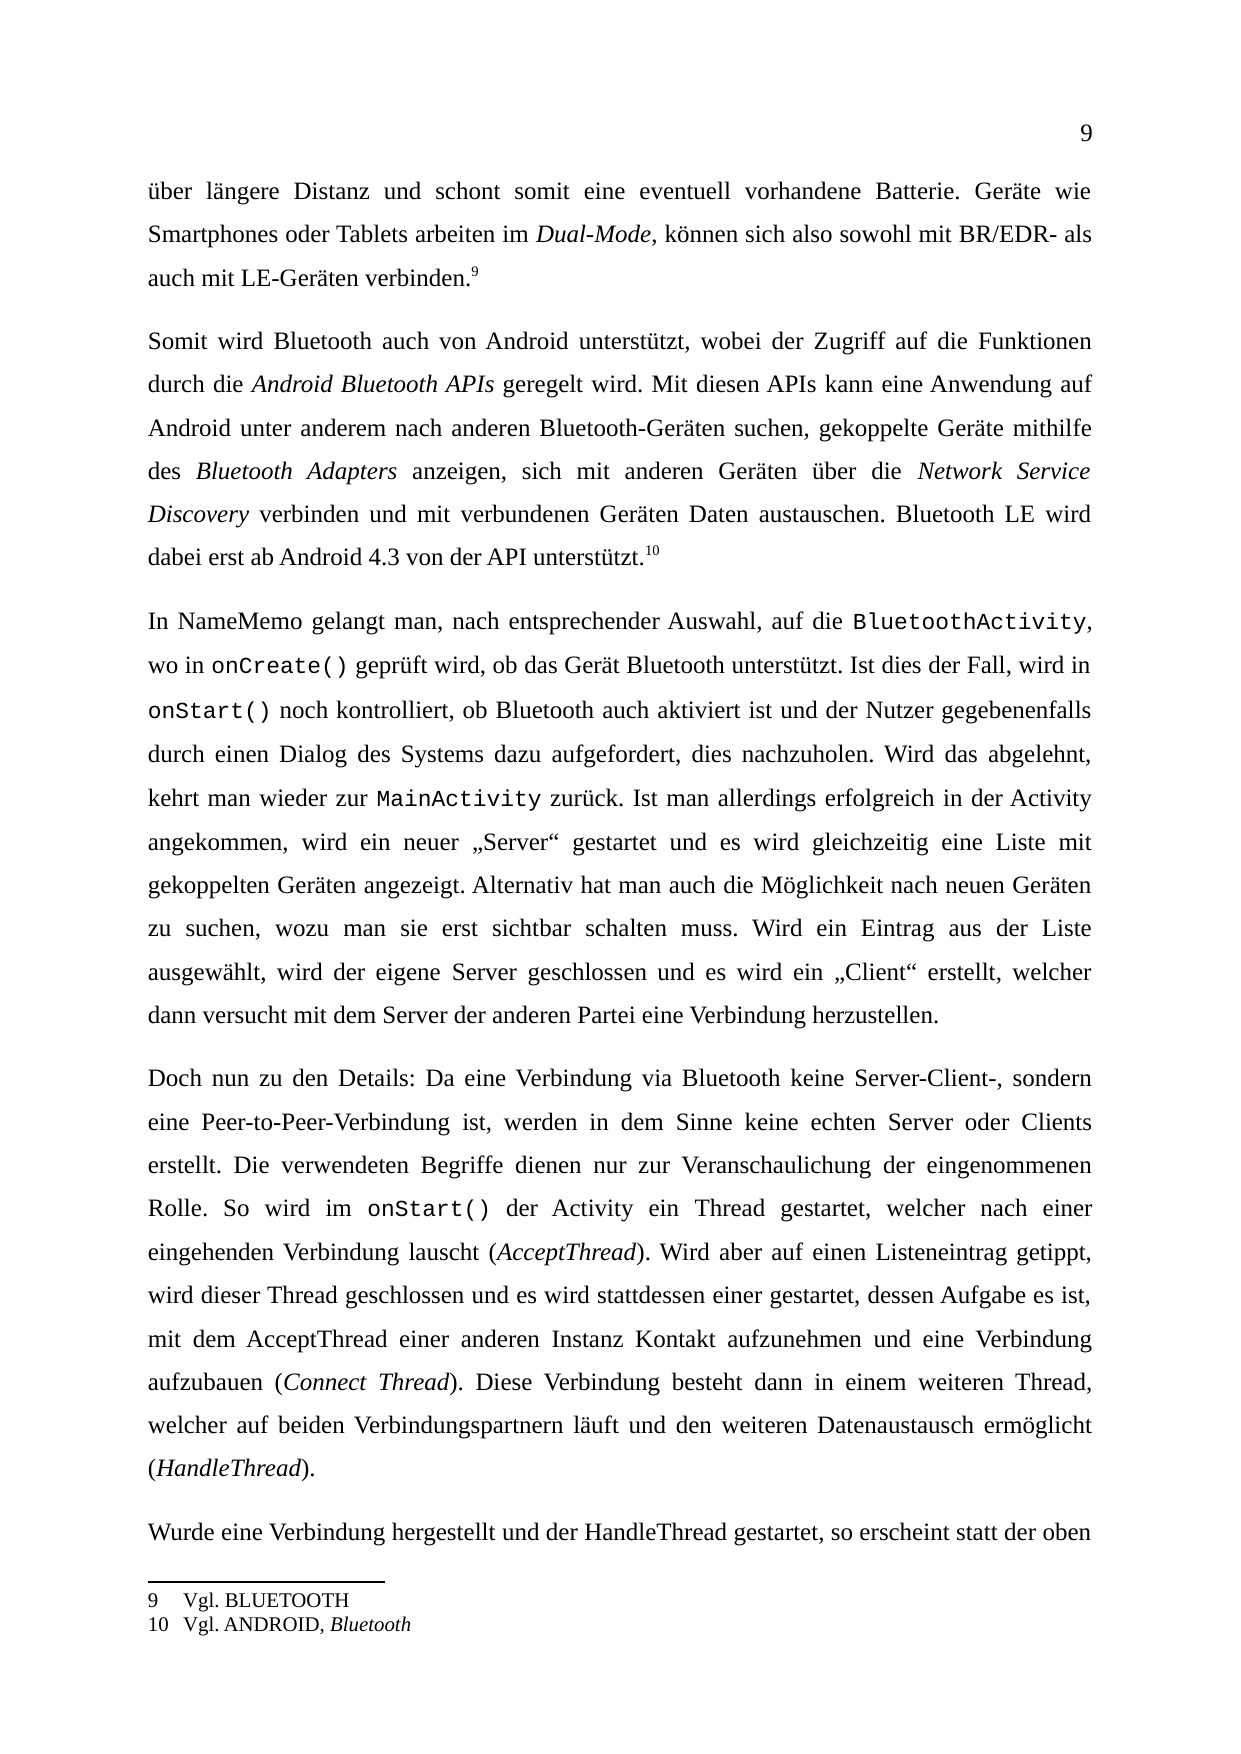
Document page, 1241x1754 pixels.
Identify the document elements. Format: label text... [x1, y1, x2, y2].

text Wurde eine Verbindung hergestellt und der HandleThread gestartet, so erscheint statt der oben [148, 1517, 1093, 1546]
text Doch nun zu den Details: Da eine Verbindung via Bluetooth keine Server-Client-, sondern eine Peer-to-Peer-Verbindung ist, werden in dem Sinne keine echten Server oder Clients erstellt. Die verwendeten Begriffe dienen nur zur Veranschaulichung der eingenommenen Rolle. So wird im onStart() der Activity ein Thread gestartet, welcher nach einer eingehenden Verbindung lauscht (AcceptThread). Wird aber auf einen Listeneintrag getippt, wird dieser Thread geschlossen und es wird stattdessen einer gestartet, dessen Aufgabe es ist, mit dem AcceptThread einer anderen Instanz Kontakt aufzunehmen und eine Verbindung aufzubauen (Connect Thread). Diese Verbindung besteht dann in einem weiteren Thread, welcher auf beiden Verbindungspartnern läuft und den weiteren Datenaustausch ermöglicht (HandleThread). [148, 1063, 1093, 1482]
text Vgl. ANDROID, Bluetooth [148, 1612, 1093, 1636]
text Vgl. BLUETOOTH [148, 1588, 1093, 1612]
text In NameMemo gelangt man, nach entsprechender Auswahl, auf die BluetoothActivity, wo in onCreate() geprüft wird, ob das Gerät Bluetooth unterstützt. Ist dies der Fall, wird in onStart() noch kontrolliert, ob Bluetooth auch aktiviert ist und der Nutzer gegebenenfalls durch einen Dialog des Systems dazu aufgefordert, dies nachzuholen. Wird das abgelehnt, kehrt man wieder zur MainActivity zurück. Ist man allerdings erfolgreich in der Activity angekommen, wird ein neuer „Server“ gestartet und es wird gleichzeitig eine Liste mit gekoppelten Geräten angezeigt. Alternativ hat man auch die Möglichkeit nach neuen Geräten zu suchen, wozu man sie erst sichtbar schalten muss. Wird ein Eintrag aus der Liste ausgewählt, wird der eigene Server geschlossen und es wird ein „Client“ erstellt, welcher dann versucht mit dem Server der anderen Partei eine Verbindung herzustellen. [148, 606, 1093, 1028]
text über längere Distanz und schont somit eine eventuell vorhandene Batterie. Geräte wie Smartphones oder Tablets arbeiten im Dual-Mode, können sich also sowohl mit BR/EDR- als auch mit LE-Geräten verbinden. [148, 176, 1093, 291]
text Somit wird Bluetooth auch von Android unterstützt, wobei der Zugriff auf die Funktionen durch die Android Bluetooth APIs geregelt wird. Mit diesen APIs kann eine Anwendung auf Android unter anderem nach anderen Bluetooth-Geräten suchen, gekoppelte Geräte mithilfe des Bluetooth Adapters anzeigen, sich mit anderen Geräten über die Network Service Discovery verbinden und mit verbundenen Geräten Daten austauschen. Bluetooth LE wird dabei erst ab Android 4.3 von der API unterstützt. [148, 326, 1093, 571]
